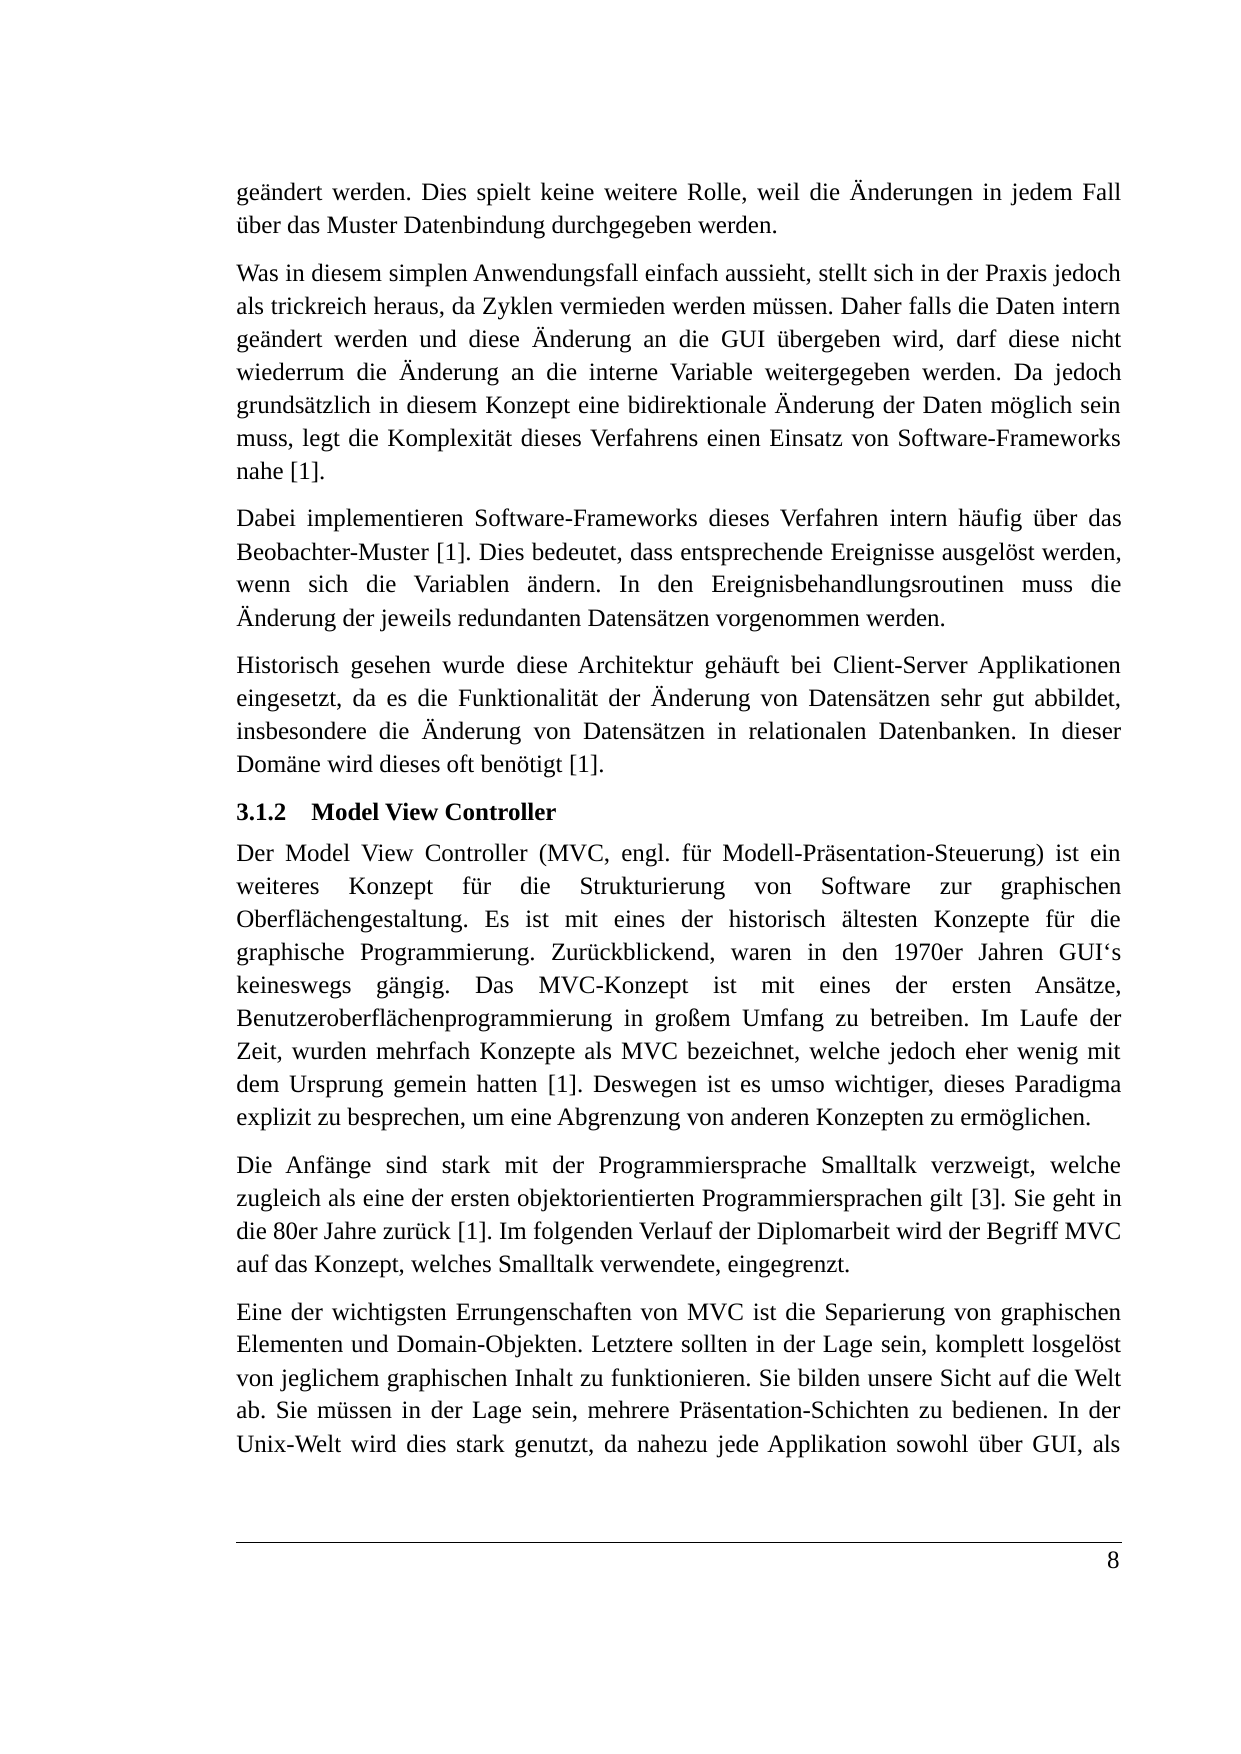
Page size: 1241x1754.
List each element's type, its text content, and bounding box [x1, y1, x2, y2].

text geändert werden. Dies spielt keine weitere Rolle, weil die Änderungen in jedem Fall über das Muster Datenbindung durchgegeben werden. [236, 177, 1122, 239]
text Der Model View Controller (MVC, engl. für Modell-Präsentation-Steuerung) ist ein weiteres Konzept für die Strukturierung von Software zur graphischen Oberflächengestaltung. Es ist mit eines der historisch ältesten Konzepte für die graphische Programmierung. Zurückblickend, waren in den 1970er Jahren GUI‘s keineswegs gängig. Das MVC-Konzept ist mit eines der ersten Ansätze, Benutzeroberflächenprogrammierung in großem Umfang zu betreiben. Im Laufe der Zeit, wurden mehrfach Konzepte als MVC bezeichnet, welche jedoch eher wenig mit dem Ursprung gemein hatten [1]. Deswegen ist es umso wichtiger, dieses Paradigma explizit zu besprechen, um eine Abgrenzung von anderen Konzepten zu ermöglichen. [236, 838, 1122, 1131]
text Dabei implementieren Software-Frameworks dieses Verfahren intern häufig über das Beobachter-Muster [1]. Dies bedeutet, dass entsprechende Ereignisse ausgelöst werden, wenn sich die Variablen ändern. In den Ereignisbehandlungsroutinen muss die Änderung der jeweils redundanten Datensätzen vorgenommen werden. [236, 503, 1122, 631]
subtitle Model View Controller [236, 797, 1122, 826]
text Eine der wichtigsten Errungenschaften von MVC ist die Separierung von graphischen Elementen und Domain-Objekten. Letztere sollten in der Lage sein, komplett losgelöst von jeglichem graphischen Inhalt zu funktionieren. Sie bilden unsere Sicht auf die Welt ab. Sie müssen in der Lage sein, mehrere Präsentation-Schichten zu bedienen. In der Unix-Welt wird dies stark genutzt, da nahezu jede Applikation sowohl über GUI, als [236, 1297, 1122, 1457]
text Die Anfänge sind stark mit der Programmiersprache Smalltalk verzweigt, welche zugleich als eine der ersten objektorientierten Programmiersprachen gilt [3]. Sie geht in die 80er Jahre zurück [1]. Im folgenden Verlauf der Diplomarbeit wird der Begriff MVC auf das Konzept, welches Smalltalk verwendete, eingegrenzt. [236, 1150, 1122, 1278]
text Historisch gesehen wurde diese Architektur gehäuft bei Client-Server Applikationen eingesetzt, da es die Funktionalität der Änderung von Datensätzen sehr gut abbildet, insbesondere die Änderung von Datensätzen in relationalen Datenbanken. In dieser Domäne wird dieses oft benötigt [1]. [236, 650, 1122, 778]
text Was in diesem simplen Anwendungsfall einfach aussieht, stellt sich in der Praxis jedoch als trickreich heraus, da Zyklen vermieden werden müssen. Daher falls die Daten intern geändert werden und diese Änderung an die GUI übergeben wird, darf diese nicht wiederrum die Änderung an die interne Variable weitergegeben werden. Da jedoch grundsätzlich in diesem Konzept eine bidirektionale Änderung der Daten möglich sein muss, legt die Komplexität dieses Verfahrens einen Einsatz von Software-Frameworks nahe [1]. [236, 258, 1122, 485]
